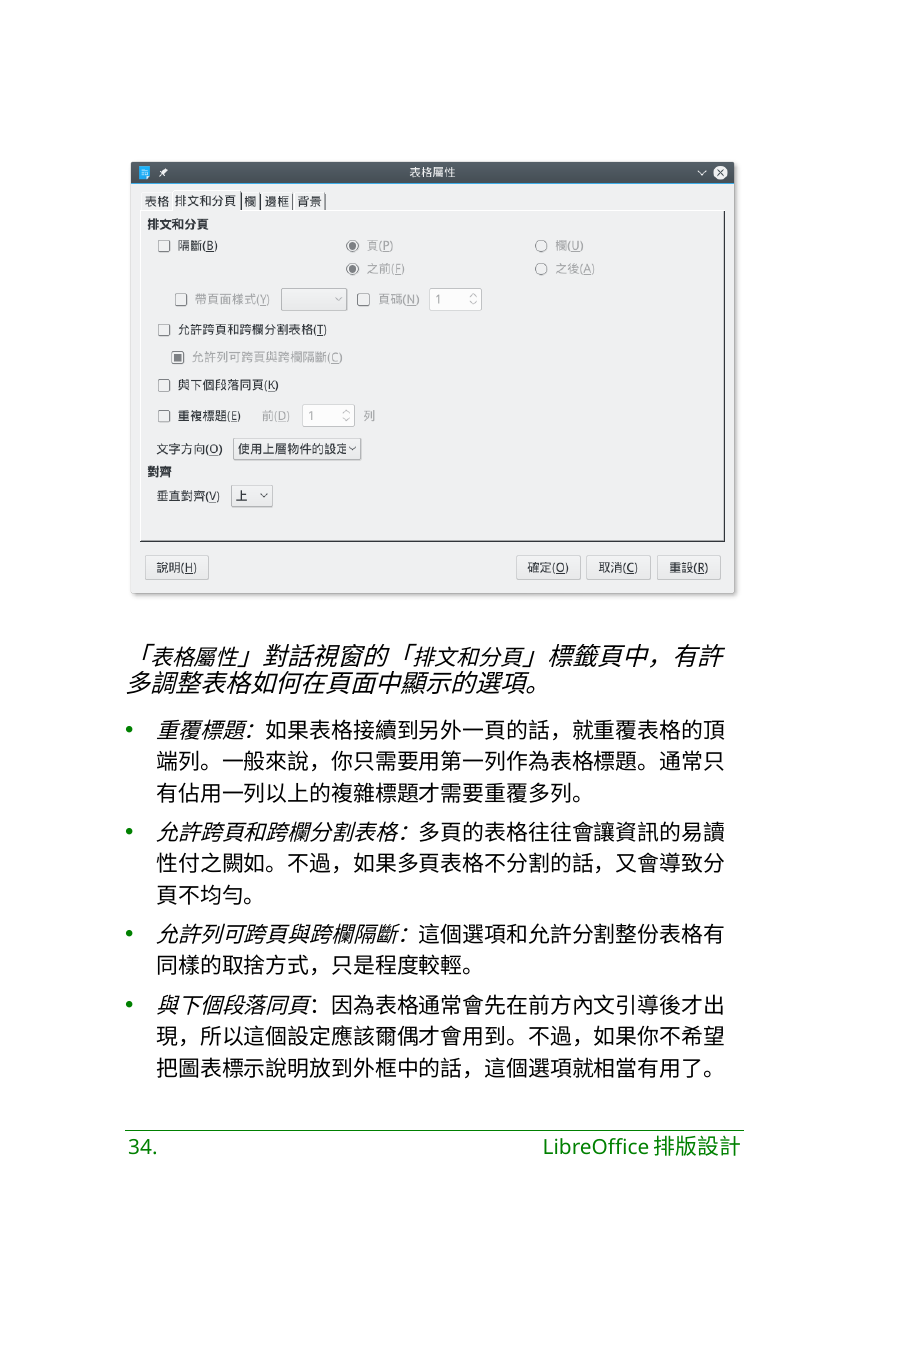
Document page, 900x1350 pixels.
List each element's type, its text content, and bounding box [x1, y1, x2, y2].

table_header [125, 125, 744, 156]
picture [125, 156, 744, 603]
list 允許列可跨頁與跨欄隔斷：這個選項和允許分割整份表格有同樣的取捨方式，只是程度較輕。 [125, 918, 744, 980]
table_cell 「表格屬性」對話視窗的「排文和分頁」標籤頁中，有許多調整表格如何在頁面中顯示的選項。 [125, 636, 744, 698]
list 重覆標題：如果表格接續到另外一頁的話，就重覆表格的頂端列。一般來說，你只需要用第一列作為表格標題。通常只有佔用一列以上的複雜標題才需要重覆多列。 [125, 713, 744, 807]
table_header [125, 603, 744, 636]
list 與下個段落同頁：因為表格通常會先在前方內文引導後才出現，所以這個設定應該爾偶才會用到。不過，如果你不希望把圖表標示說明放到外框中的話，這個選項就相當有用了。 [125, 988, 744, 1082]
list 允許跨頁和跨欄分割表格：多頁的表格往往會讓資訊的易讀性付之闕如。不過，如果多頁表格不分割的話，又會導致分頁不均勻。 [125, 816, 744, 909]
